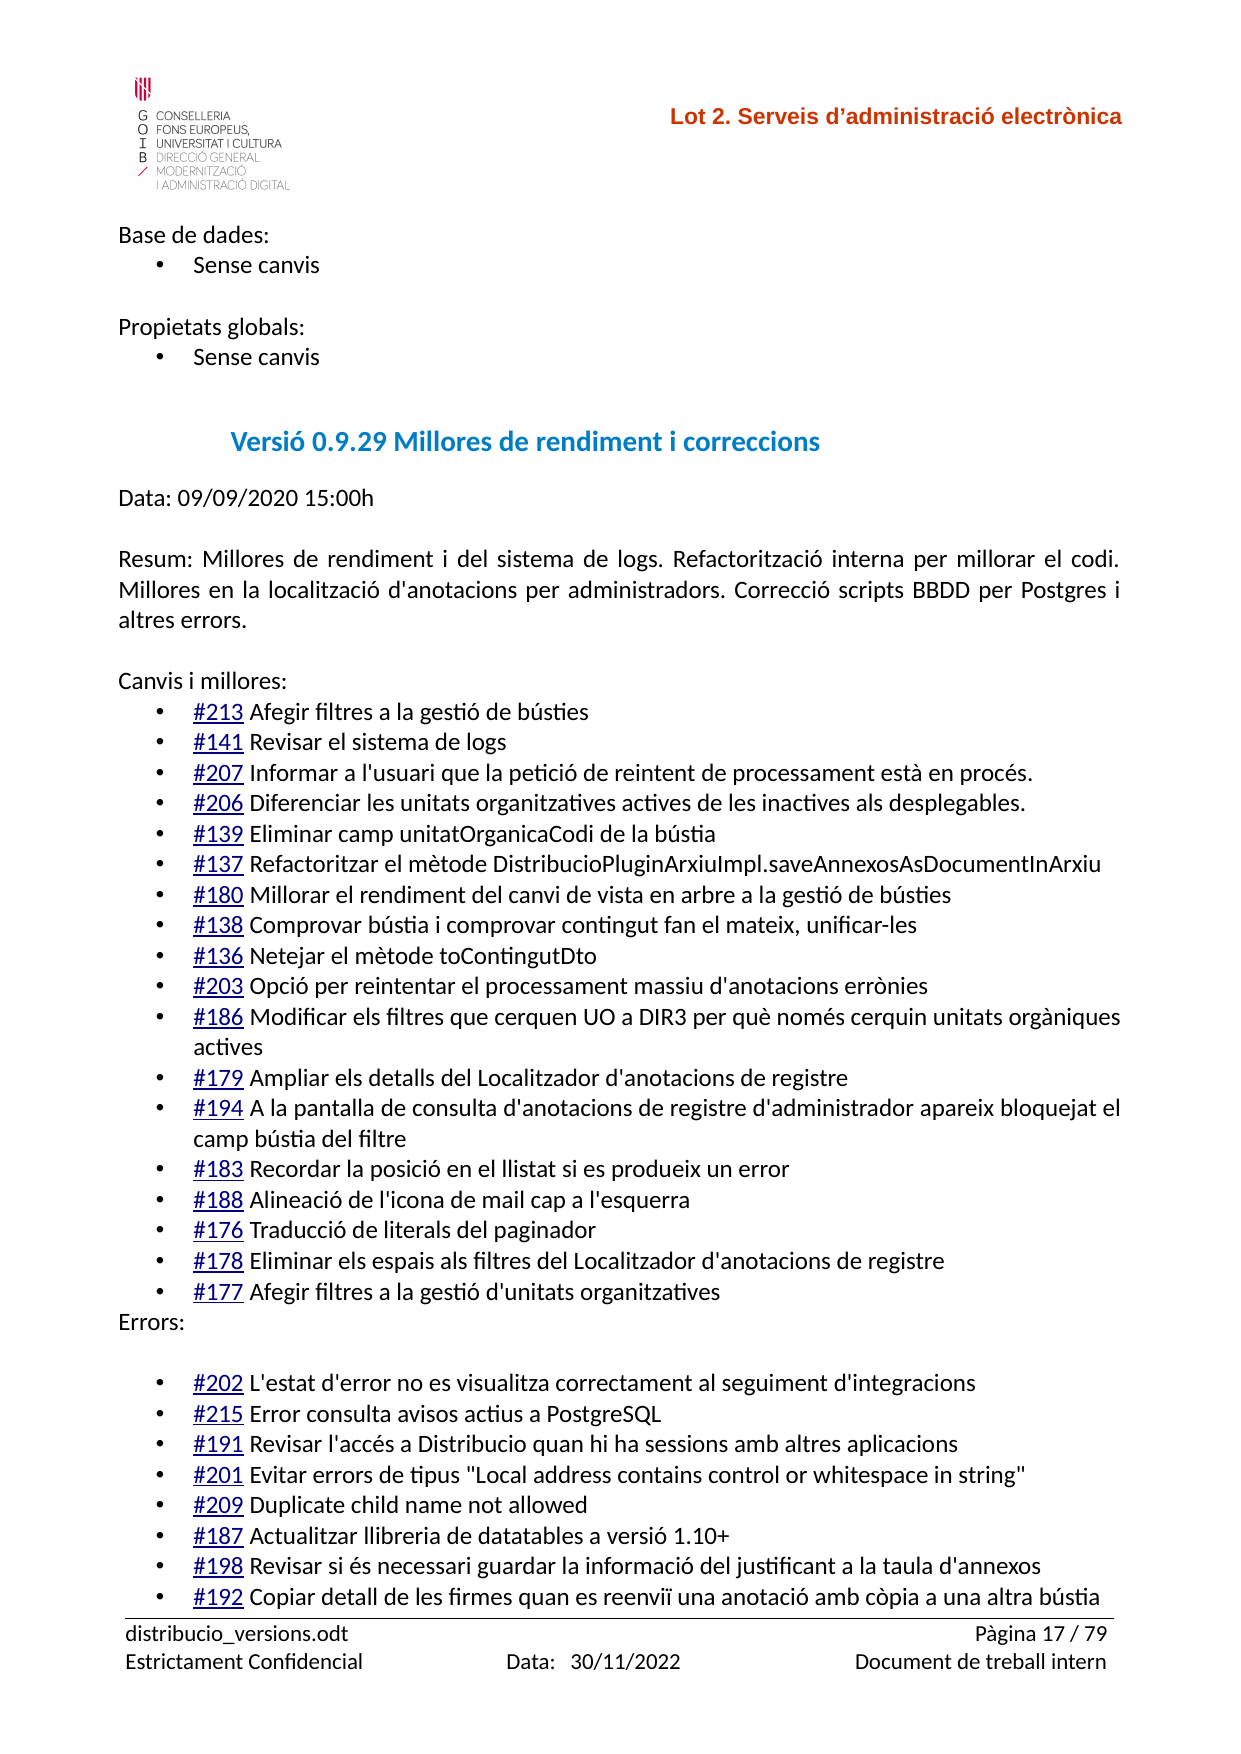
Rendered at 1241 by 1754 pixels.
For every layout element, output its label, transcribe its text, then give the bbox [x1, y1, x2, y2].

list Sense canvis [156, 341, 1122, 372]
list #186 Modificar els filtres que cerquen UO a DIR3 per què només cerquin unitats orgàniques actives [156, 1001, 1122, 1062]
list #201 Evitar errors de tipus "Local address contains control or whitespace in string" [156, 1459, 1122, 1489]
picture [126, 70, 299, 197]
list #183 Recordar la posició en el llistat si es produeix un error [156, 1154, 1122, 1184]
text Base de dades: [118, 219, 1122, 250]
text Resum: Millores de rendiment i del sistema de logs. Refactorització interna per millorar el codi. Millores en la localització d'anotacions per administradors. Correcció scripts BBDD per Postgres i altres errors. [118, 543, 1122, 635]
list #203 Opció per reintentar el processament massiu d'anotacions errònies [156, 971, 1122, 1001]
list #191 Revisar l'accés a Distribucio quan hi ha sessions amb altres aplicacions [156, 1428, 1122, 1459]
text Canvis i millores: [118, 665, 1122, 696]
list #136 Netejar el mètode toContingutDto [156, 940, 1122, 971]
list #180 Millorar el rendiment del canvi de vista en arbre a la gestió de bústies [156, 879, 1122, 909]
list #137 Refactoritzar el mètode DistribucioPluginArxiuImpl.saveAnnexosAsDocumentInArxiu [156, 848, 1122, 879]
subtitle Versió 0.9.29 Millores de rendiment i correccions [153, 423, 1122, 458]
list #177 Afegir filtres a la gestió d'unitats organitzatives [156, 1276, 1122, 1306]
list #209 Duplicate child name not allowed [156, 1489, 1122, 1520]
list #141 Revisar el sistema de logs [156, 726, 1122, 757]
list #188 Alineació de l'icona de mail cap a l'esquerra [156, 1184, 1122, 1215]
text Propietats globals: [118, 311, 1122, 341]
list #192 Copiar detall de les firmes quan es reenviï una anotació amb còpia a una altra bústia [156, 1581, 1122, 1611]
text Data: 09/09/2020 15:00h [118, 482, 1122, 513]
list #176 Traducció de literals del paginador [156, 1215, 1122, 1245]
list #138 Comprovar bústia i comprovar contingut fan el mateix, unificar-les [156, 909, 1122, 940]
list #178 Eliminar els espais als filtres del Localitzador d'anotacions de registre [156, 1245, 1122, 1276]
list #213 Afegir filtres a la gestió de bústies [156, 696, 1122, 726]
list #198 Revisar si és necessari guardar la informació del justificant a la taula d'annexos [156, 1550, 1122, 1581]
text Errors: [118, 1306, 1122, 1337]
list #206 Diferenciar les unitats organitzatives actives de les inactives als desplegables. [156, 787, 1122, 818]
list Sense canvis [156, 250, 1122, 280]
list #194 A la pantalla de consulta d'anotacions de registre d'administrador apareix bloquejat el camp bústia del filtre [156, 1093, 1122, 1154]
list #187 Actualitzar llibreria de datatables a versió 1.10+ [156, 1520, 1122, 1550]
list #139 Eliminar camp unitatOrganicaCodi de la bústia [156, 818, 1122, 848]
list #179 Ampliar els detalls del Localitzador d'anotacions de registre [156, 1062, 1122, 1093]
list #207 Informar a l'usuari que la petició de reintent de processament està en procés. [156, 757, 1122, 787]
list #215 Error consulta avisos actius a PostgreSQL [156, 1398, 1122, 1428]
list #202 L'estat d'error no es visualitza correctament al seguiment d'integracions [156, 1367, 1122, 1398]
